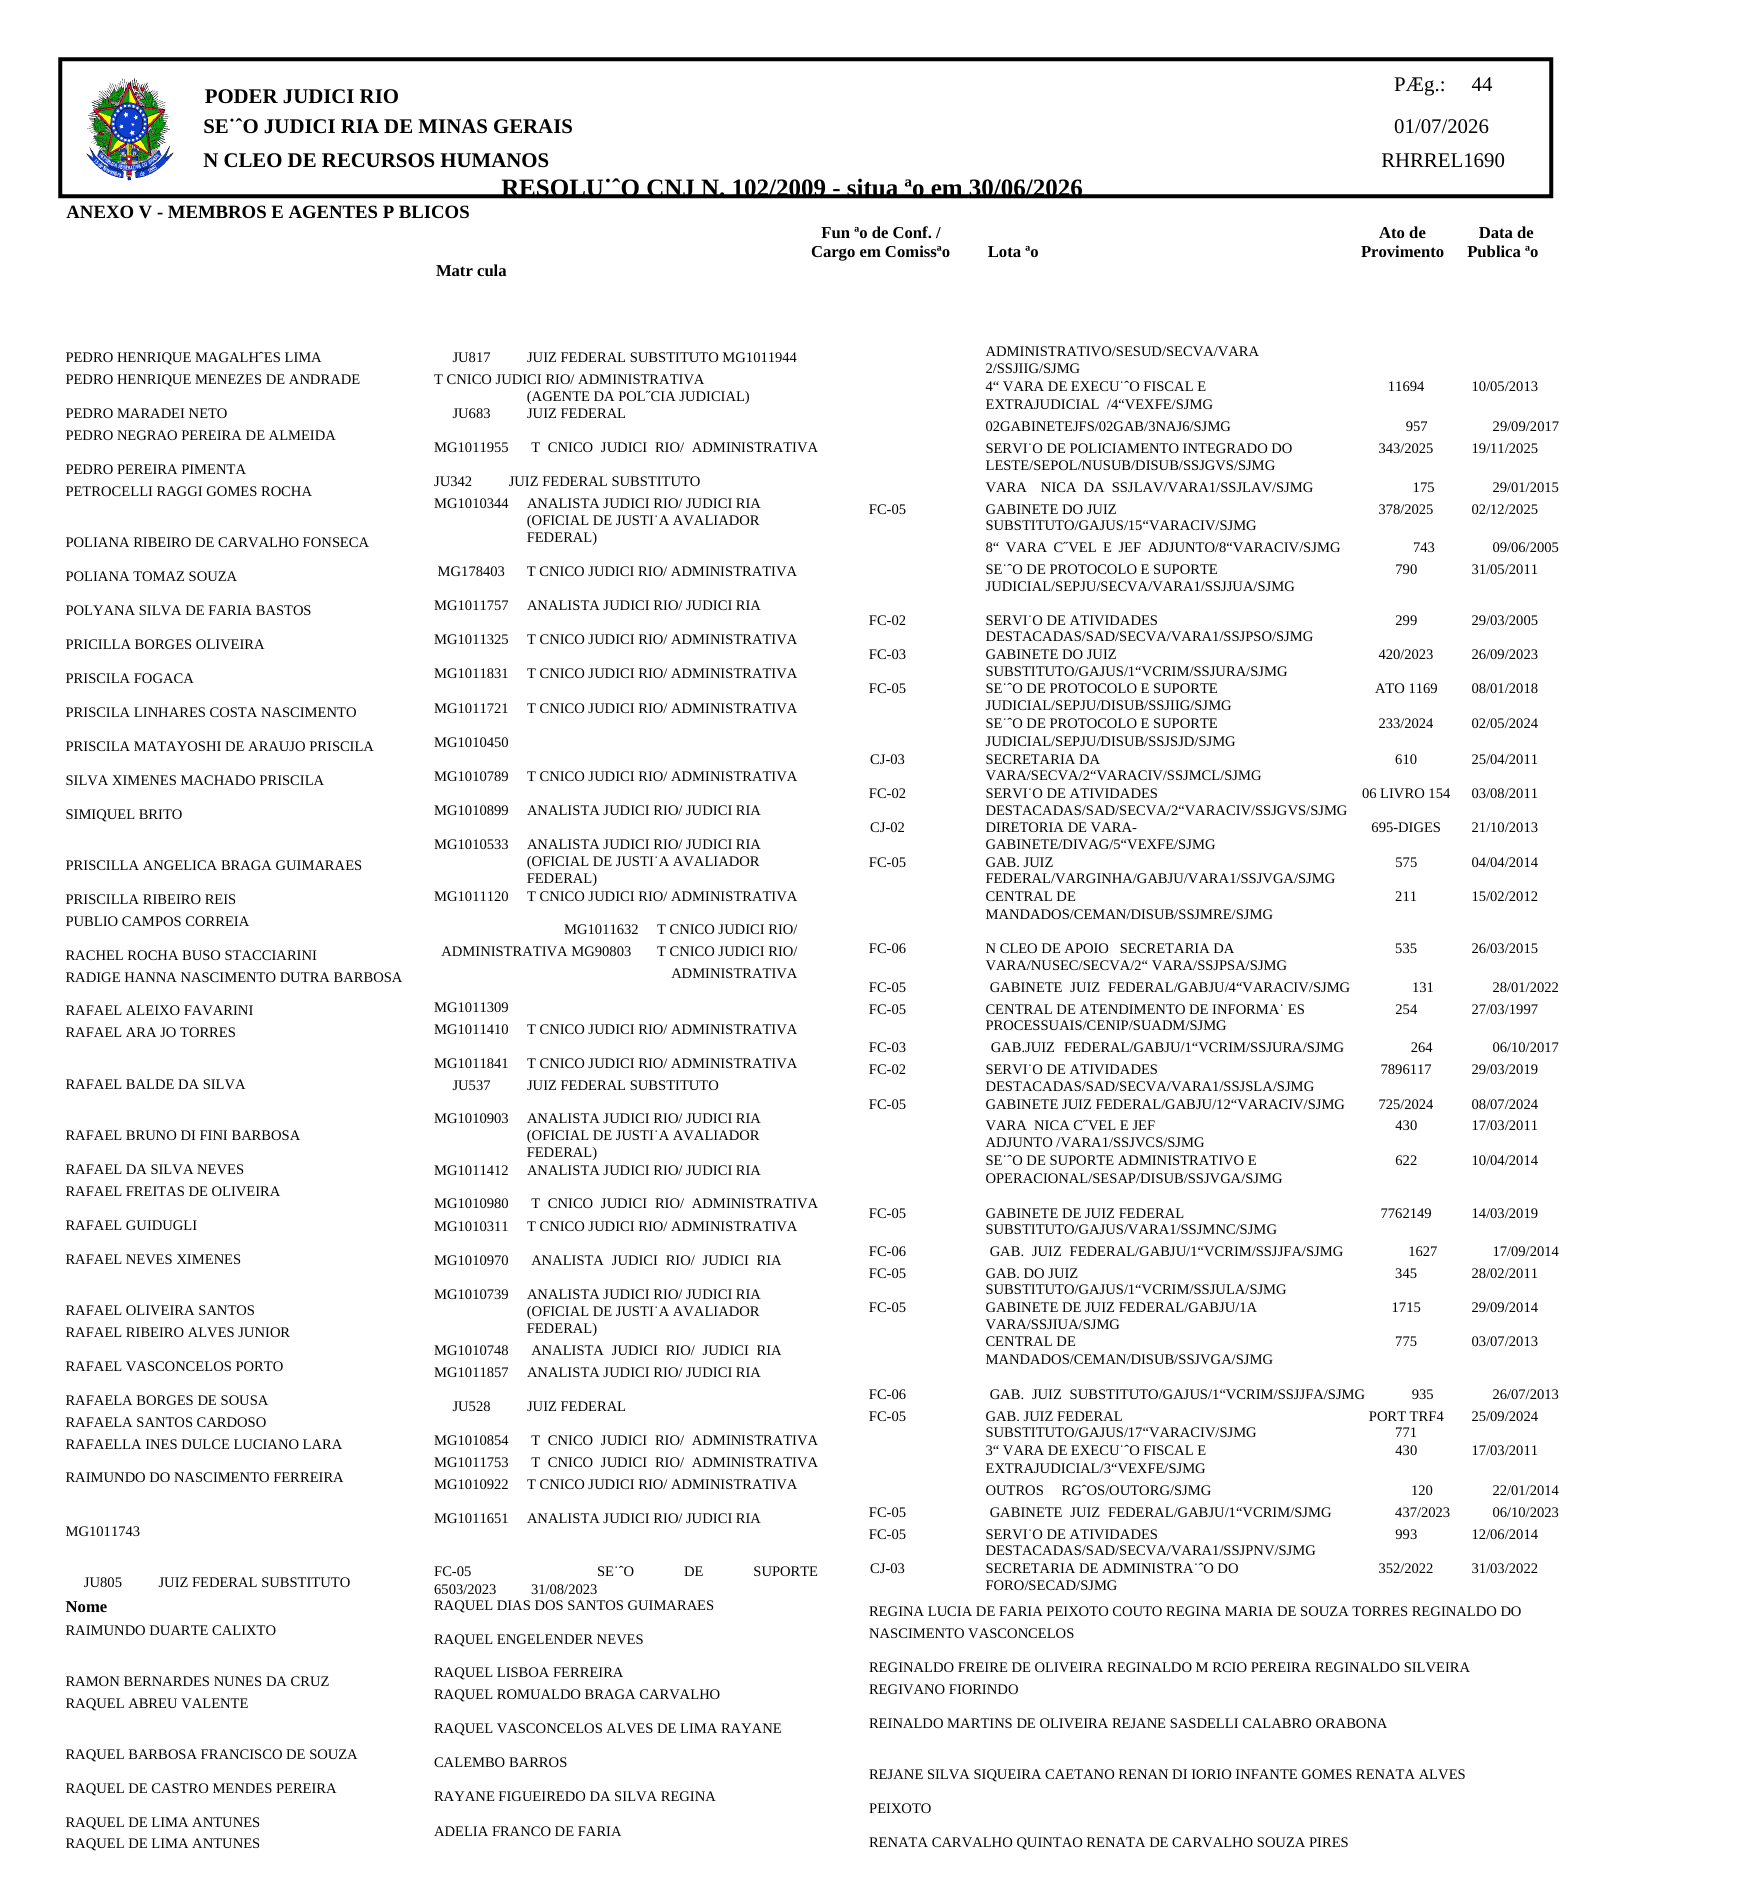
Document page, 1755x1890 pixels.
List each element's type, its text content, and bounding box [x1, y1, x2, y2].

text VARA/SECVA/2“VARACIV/SSJMCL/SJMG [985, 768, 1559, 784]
text RAIMUNDO DUARTE CALIXTO [65, 1622, 405, 1639]
text MG1010903 ANALISTA JUDICI RIO/ JUDICI RIA [434, 1110, 818, 1127]
text FC-02 SERVI˙O DE ATIVIDADES 299 29/03/2005 [869, 611, 1559, 629]
text 4“ VARA DE EXECU˙ˆO FISCAL E 11694 10/05/2013 EXTRAJUDICIAL /4“VEXFE/SJMG [985, 377, 1559, 413]
text SUBSTITUTO/GAJUS/17“VARACIV/SJMG 771 [985, 1424, 1559, 1441]
text RAFAELA BORGES DE SOUSA [65, 1392, 418, 1408]
text PEDRO NEGRAO PEREIRA DE ALMEIDA [65, 427, 418, 443]
text CJ-03 SECRETARIA DE ADMINISTRA˙ˆO DO 352/2022 31/03/2022 [870, 1559, 1559, 1577]
text RAQUEL ENGELENDER NEVES [434, 1631, 818, 1647]
text FC-06 GAB. JUIZ FEDERAL/GABJU/1“VCRIM/SSJJFA/SJMG 1627 17/09/2014 FC-05 GAB. DO JUIZ 345 28/02/2011 [869, 1238, 1559, 1282]
text REJANE SILVA SIQUEIRA CAETANO RENAN DI IORIO INFANTE GOMES RENATA ALVES PEIXOTO [869, 1748, 1486, 1816]
text SUBSTITUTO/GAJUS/15“VARACIV/SJMG [985, 517, 1559, 534]
text RAQUEL BARBOSA FRANCISCO DE SOUZA RAQUEL DE CASTRO MENDES PEREIRA [65, 1728, 379, 1797]
text MG1011632 T CNICO JUDICI RIO/ ADMINISTRATIVA MG90803 T CNICO JUDICI RIO/ ADMINISTRATIVA [434, 916, 797, 982]
text MG1010970 ANALISTA JUDICI RIO/ JUDICI RIA MG1010739 ANALISTA JUDICI RIO/ JUDICI RIA [434, 1234, 782, 1302]
text DESTACADAS/SAD/SECVA/VARA1/SSJPNV/SJMG [985, 1543, 1559, 1559]
text RAQUEL DIAS DOS SANTOS GUIMARAES [434, 1597, 818, 1613]
text FC-05 SE˙ˆO DE SUPORTE 6503/2023 31/08/2023 [434, 1562, 818, 1597]
text RAQUEL LISBOA FERREIRA [434, 1665, 818, 1681]
text MG178403 T CNICO JUDICI RIO/ ADMINISTRATIVA MG1011757 ANALISTA JUDICI RIO/ JUDICI RIA MG1011325 T CNICO JUDICI RIO/ ADMINISTRATIVA MG1011831 T CNICO JUDICI RIO/ ADMINISTRATIVA MG1011721 T CNICO JUDICI RIO/ ADMINISTRATIVA MG1010450 [434, 545, 818, 750]
text RAQUEL VASCONCELOS ALVES DE LIMA RAYANE CALEMBO BARROS [434, 1703, 783, 1771]
text MG1011412 ANALISTA JUDICI RIO/ JUDICI RIA [434, 1162, 818, 1178]
text VARA NICA C˝VEL E JEF 430 17/03/2011 ADJUNTO /VARA1/SSJVCS/SJMG [985, 1115, 1559, 1151]
text OUTROS RGˆOS/OUTORG/SJMG 120 22/01/2014 FC-05 GABINETE JUIZ FEDERAL/GABJU/1“VCRIM/SJMG 437/2023 06/10/2023 FC-05 SERVI˙O DE ATIVIDADES 993 12/06/2014 [869, 1476, 1559, 1543]
text POLYANA SILVA DE FARIA BASTOS PRICILLA BORGES OLIVEIRA [65, 584, 332, 653]
text REGINALDO FREIRE DE OLIVEIRA REGINALDO M RCIO PEREIRA REGINALDO SILVEIRA [869, 1642, 1475, 1676]
text PEDRO HENRIQUE MAGALHˆES LIMA PEDRO HENRIQUE MENEZES DE ANDRADE [65, 344, 373, 388]
text DESTACADAS/SAD/SECVA/VARA1/SSJPSO/SJMG [985, 629, 1559, 645]
text JU683 JUIZ FEDERAL [452, 405, 818, 421]
text FC-03 GAB.JUIZ FEDERAL/GABJU/1“VCRIM/SSJURA/SJMG 264 06/10/2017 FC-02 SERVI˙O DE ATIVIDADES 7896117 29/03/2019 [869, 1034, 1559, 1078]
text FORO/SECAD/SJMG [985, 1577, 1559, 1593]
text MG1011120 T CNICO JUDICI RIO/ ADMINISTRATIVA [434, 887, 818, 904]
text MG1011309 [434, 1000, 818, 1016]
text MG1010789 T CNICO JUDICI RIO/ ADMINISTRATIVA MG1010899 ANALISTA JUDICI RIO/ JUDICI RIA MG1010533 ANALISTA JUDICI RIO/ JUDICI RIA [434, 751, 818, 853]
text FEDERAL/VARGINHA/GABJU/VARA1/SSJVGA/SJMG [985, 870, 1559, 887]
text (AGENTE DA POL˝CIA JUDICIAL) [527, 388, 818, 404]
text FC-05 SE˙ˆO DE PROTOCOLO E SUPORTE ATO 1169 08/01/2018 [869, 679, 1559, 697]
text JU817 JUIZ FEDERAL SUBSTITUTO MG1011944 T CNICO JUDICI RIO/ ADMINISTRATIVA [434, 344, 818, 388]
text PRISCILLA ANGELICA BRAGA GUIMARAES [65, 858, 418, 874]
text RAFAEL DA SILVA NEVES RAFAEL FREITAS DE OLIVEIRA [65, 1155, 301, 1199]
text 2/SSJIIG/SJMG [985, 360, 1559, 377]
text RAQUEL DE LIMA ANTUNES [65, 1836, 405, 1852]
text FC-02 SERVI˙O DE ATIVIDADES 06 LIVRO 154 03/08/2011 [869, 784, 1559, 802]
text PROCESSUAIS/CENIP/SUADM/SJMG [985, 1018, 1559, 1034]
text (OFICIAL DE JUSTI˙A AVALIADOR FEDERAL) [527, 853, 780, 887]
text JUDICIAL/SEPJU/DISUB/SSJIIG/SJMG [985, 697, 1559, 713]
text RAFAELA SANTOS CARDOSO RAFAELLA INES DULCE LUCIANO LARA [65, 1408, 345, 1452]
text RADIGE HANNA NASCIMENTO DUTRA BARBOSA [65, 969, 418, 985]
text SE˙ˆO DE SUPORTE ADMINISTRATIVO E 622 10/04/2014 OPERACIONAL/SESAP/DISUB/SSJVGA/SJMG [985, 1151, 1559, 1187]
text CENTRAL DE 211 15/02/2012 MANDADOS/CEMAN/DISUB/SSJMRE/SJMG [985, 887, 1559, 922]
text POLIANA RIBEIRO DE CARVALHO FONSECA POLIANA TOMAZ SOUZA [65, 516, 390, 584]
text MG1010854 T CNICO JUDICI RIO/ ADMINISTRATIVA MG1011753 T CNICO JUDICI RIO/ ADMINISTRATIVA MG1010922 T CNICO JUDICI RIO/ ADMINISTRATIVA [434, 1426, 818, 1493]
text REGIVANO FIORINDO [869, 1681, 1559, 1697]
text MG1011955 T CNICO JUDICI RIO/ ADMINISTRATIVA JU342 JUIZ FEDERAL SUBSTITUTO [434, 421, 818, 489]
text 02GABINETEJFS/02GAB/3NAJ6/SJMG 957 29/09/2017 SERVI˙O DE POLICIAMENTO INTEGRADO DO 343/2025 19/11/2025 [985, 413, 1559, 457]
text LESTE/SEPOL/NUSUB/DISUB/SSJGVS/SJMG [985, 457, 1559, 473]
text PRISCILA LINHARES COSTA NASCIMENTO PRISCILA MATAYOSHI DE ARAUJO PRISCILA SILVA XIMENES MACHADO PRISCILA SIMIQUEL BRITO [65, 687, 374, 823]
text SUBSTITUTO/GAJUS/1“VCRIM/SSJULA/SJMG [985, 1282, 1559, 1298]
text FC-06 GAB. JUIZ SUBSTITUTO/GAJUS/1“VCRIM/SSJJFA/SJMG 935 26/07/2013 FC-05 GAB. JUIZ FEDERAL PORT TRF4 25/09/2024 [869, 1380, 1559, 1424]
text FC-05 GABINETE DE JUIZ FEDERAL 7762149 14/03/2019 [869, 1203, 1559, 1221]
text FC-05 GABINETE DE JUIZ FEDERAL/GABJU/1A 1715 29/09/2014 [869, 1298, 1559, 1316]
text RAQUEL DE LIMA ANTUNES [65, 1814, 405, 1830]
text SE˙ˆO DE PROTOCOLO E SUPORTE 233/2024 02/05/2024 JUDICIAL/SEPJU/DISUB/SSJSJD/SJMG [985, 713, 1559, 749]
text SUBSTITUTO/GAJUS/1“VCRIM/SSJURA/SJMG [985, 663, 1559, 679]
text MG1010748 ANALISTA JUDICI RIO/ JUDICI RIA MG1011857 ANALISTA JUDICI RIO/ JUDICI RIA [434, 1337, 782, 1381]
text REGINA LUCIA DE FARIA PEIXOTO COUTO REGINA MARIA DE SOUZA TORRES REGINALDO DO NASCIMENTO VASCONCELOS [869, 1597, 1549, 1641]
text ADMINISTRATIVO/SESUD/SECVA/VARA [985, 344, 1559, 360]
text VARA NICA DA SSJLAV/VARA1/SSJLAV/SJMG 175 29/01/2015 FC-05 GABINETE DO JUIZ 378/2025 02/12/2025 [869, 473, 1559, 517]
text RAFAEL ALEIXO FAVARINI RAFAEL ARA JO TORRES [65, 997, 274, 1041]
text VARA/SSJIUA/SJMG [985, 1316, 1559, 1332]
text DESTACADAS/SAD/SECVA/2“VARACIV/SSJGVS/SJMG [985, 802, 1559, 818]
text MG1010980 T CNICO JUDICI RIO/ ADMINISTRATIVA MG1010311 T CNICO JUDICI RIO/ ADMINISTRATIVA [434, 1190, 818, 1234]
text RAFAEL GUIDUGLI RAFAEL NEVES XIMENES [65, 1199, 257, 1267]
text Nome [65, 1597, 405, 1616]
text PEDRO MARADEI NETO [65, 406, 418, 422]
text JU537 JUIZ FEDERAL SUBSTITUTO [452, 1076, 818, 1093]
text RAFAEL BALDE DA SILVA RAFAEL BRUNO DI FINI BARBOSA [65, 1041, 306, 1143]
text RAFAEL VASCONCELOS PORTO [65, 1358, 418, 1374]
text RAYANE FIGUEIREDO DA SILVA REGINA ADELIA FRANCO DE FARIA [434, 1771, 746, 1839]
text FC-03 GABINETE DO JUIZ 420/2023 26/09/2023 [869, 645, 1559, 663]
text DESTACADAS/SAD/SECVA/VARA1/SSJSLA/SJMG [985, 1078, 1559, 1094]
text (OFICIAL DE JUSTI˙A AVALIADOR FEDERAL) [527, 511, 780, 545]
text PEDRO PEREIRA PIMENTA PETROCELLI RAGGI GOMES ROCHA [65, 455, 333, 499]
text RAMON BERNARDES NUNES DA CRUZ RAQUEL ABREU VALENTE [65, 1667, 350, 1711]
text REINALDO MARTINS DE OLIVEIRA REJANE SASDELLI CALABRO ORABONA [869, 1697, 1516, 1731]
text VARA/NUSEC/SECVA/2“ VARA/SSJPSA/SJMG [985, 957, 1559, 973]
text RAIMUNDO DO NASCIMENTO FERREIRA [65, 1470, 418, 1486]
text SUBSTITUTO/GAJUS/VARA1/SSJMNC/SJMG [985, 1221, 1559, 1238]
text MG1010344 ANALISTA JUDICI RIO/ JUDICI RIA [434, 495, 818, 511]
text PRISCILA FOGACA [65, 670, 418, 687]
text JU805 JUIZ FEDERAL SUBSTITUTO [84, 1574, 418, 1591]
text (OFICIAL DE JUSTI˙A AVALIADOR FEDERAL) [527, 1302, 780, 1337]
text FC-05 GABINETE JUIZ FEDERAL/GABJU/12“VARACIV/SJMG 725/2024 08/07/2024 [869, 1094, 1559, 1112]
text RACHEL ROCHA BUSO STACCIARINI [65, 947, 418, 963]
text MG1011743 [65, 1524, 418, 1540]
text GABINETE/DIVAG/5“VEXFE/SJMG [985, 836, 1559, 852]
text CJ-02 DIRETORIA DE VARA- 695-DIGES 21/10/2013 [870, 818, 1559, 836]
text MG1011410 T CNICO JUDICI RIO/ ADMINISTRATIVA [434, 1021, 818, 1038]
text CJ-03 SECRETARIA DA 610 25/04/2011 [870, 750, 1559, 767]
text MG1011651 ANALISTA JUDICI RIO/ JUDICI RIA [434, 1510, 818, 1526]
picture [54, 53, 1557, 201]
text FC-05 GABINETE JUIZ FEDERAL/GABJU/4“VARACIV/SJMG 131 28/01/2022 FC-05 CENTRAL DE ATENDIMENTO DE INFORMA˙ ES 254 27/03/1997 [869, 973, 1559, 1018]
text RAQUEL ROMUALDO BRAGA CARVALHO [434, 1687, 818, 1703]
text 3“ VARA DE EXECU˙ˆO FISCAL E 430 17/03/2011 EXTRAJUDICIAL/3“VEXFE/SJMG [985, 1441, 1559, 1476]
text JUDICIAL/SEPJU/SECVA/VARA1/SSJJUA/SJMG [985, 578, 1559, 594]
text CENTRAL DE 775 03/07/2013 MANDADOS/CEMAN/DISUB/SSJVGA/SJMG [985, 1332, 1559, 1368]
text RENATA CARVALHO QUINTAO RENATA DE CARVALHO SOUZA PIRES [869, 1828, 1494, 1850]
text FC-06 N CLEO DE APOIO SECRETARIA DA 535 26/03/2015 [869, 939, 1559, 957]
text 8“ VARA C˝VEL E JEF ADJUNTO/8“VARACIV/SJMG 743 09/06/2005 SE˙ˆO DE PROTOCOLO E SUPORTE 790 31/05/2011 [985, 534, 1559, 578]
text RAFAEL OLIVEIRA SANTOS RAFAEL RIBEIRO ALVES JUNIOR [65, 1296, 311, 1341]
text JU528 JUIZ FEDERAL [452, 1398, 818, 1415]
text MG1011841 T CNICO JUDICI RIO/ ADMINISTRATIVA [434, 1055, 818, 1071]
text PRISCILLA RIBEIRO REIS PUBLIO CAMPOS CORREIA [65, 885, 270, 929]
text (OFICIAL DE JUSTI˙A AVALIADOR FEDERAL) [527, 1127, 780, 1161]
text FC-05 GAB. JUIZ 575 04/04/2014 [869, 852, 1559, 870]
